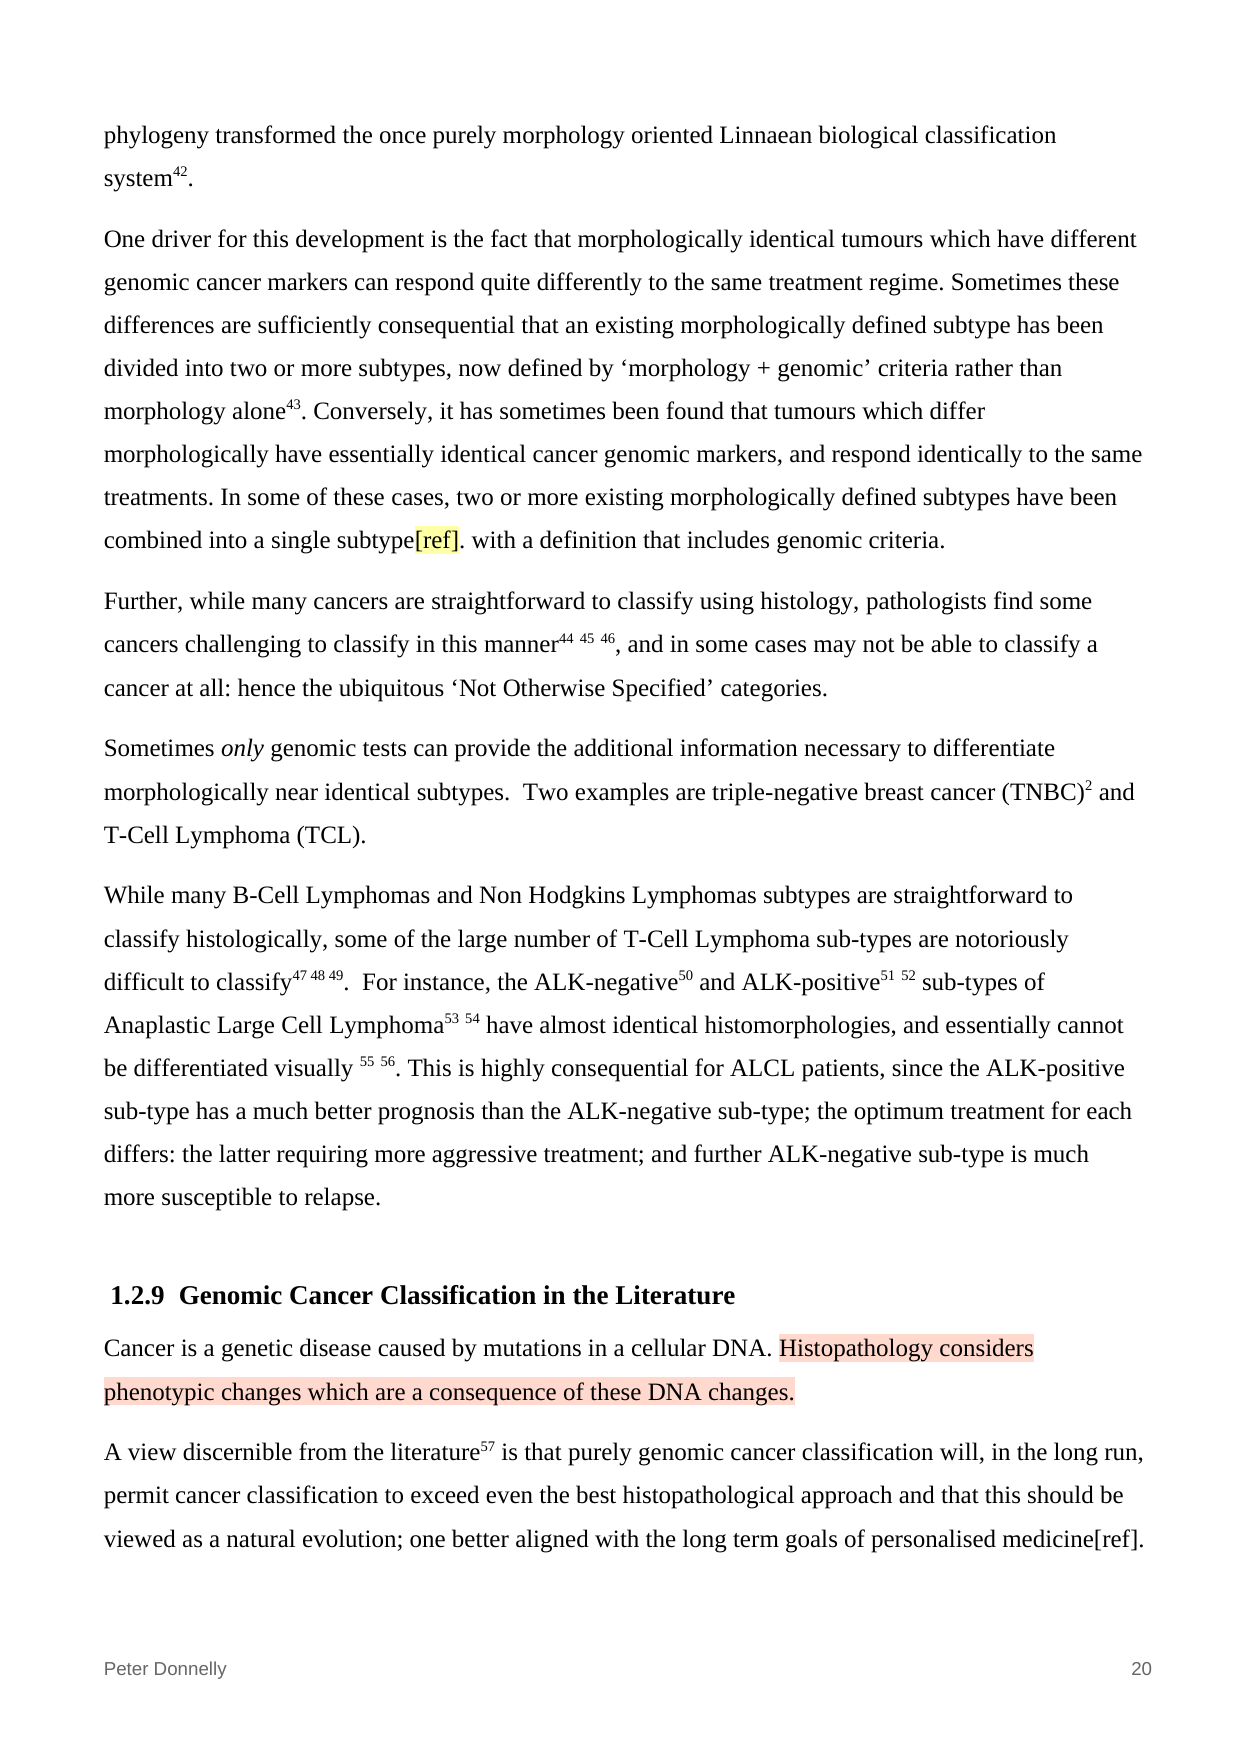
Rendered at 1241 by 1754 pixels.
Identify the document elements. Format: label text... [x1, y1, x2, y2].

text phylogeny transformed the once purely morphology oriented Linnaean biological classification system. [103, 120, 1146, 192]
text Sometimes only genomic tests can provide the additional information necessary to differentiate morphologically near identical subtypes. Two examples are triple-negative breast cancer (TNBC) and T-Cell Lymphoma (TCL). [103, 733, 1146, 848]
text A view discernible from the literature is that purely genomic cancer classification will, in the long run, permit cancer classification to exceed even the best histopathological approach and that this should be viewed as a natural evolution; one better aligned with the long term goals of personalised medicine[ref]. [103, 1437, 1146, 1552]
text One driver for this development is the fact that morphologically identical tumours which have different genomic cancer markers can respond quite differently to the same treatment regime. Sometimes these differences are sufficiently consequential that an existing morphologically defined subtype has been divided into two or more subtypes, now defined by ‘morphology + genomic’ criteria rather than morphology alone. Conversely, it has sometimes been found that tumours which differ morphologically have essentially identical cancer genomic markers, and respond identically to the same treatments. In some of these cases, two or more existing morphologically defined subtypes have been combined into a single subtype[ref]. with a definition that includes genomic criteria. [103, 224, 1146, 554]
text While many B-Cell Lymphomas and Non Hodgkins Lymphomas subtypes are straightforward to classify histologically, some of the large number of T-Cell Lymphoma sub-types are notoriously difficult to classify . For instance, the ALK-negative and ALK-positive sub-types of Anaplastic Large Cell Lymphoma have almost identical histomorphologies, and essentially cannot be differentiated visually . This is highly consequential for ALCL patients, since the ALK-positive sub-type has a much better prognosis than the ALK-negative sub-type; the optimum treatment for each differs: the latter requiring more aggressive treatment; and further ALK-negative sub-type is much more susceptible to relapse. [103, 881, 1146, 1211]
text Cancer is a genetic disease caused by mutations in a cellular DNA. Histopathology considers phenotypic changes which are a consequence of these DNA changes. [103, 1333, 1146, 1405]
text Further, while many cancers are straightforward to classify using histology, pathologists find some cancers challenging to classify in this manner , and in some cases may not be able to classify a cancer at all: hence the ubiquitous ‘Not Otherwise Specified’ categories. [103, 586, 1146, 701]
subtitle Genomic Cancer Classification in the Literature [103, 1279, 1146, 1310]
